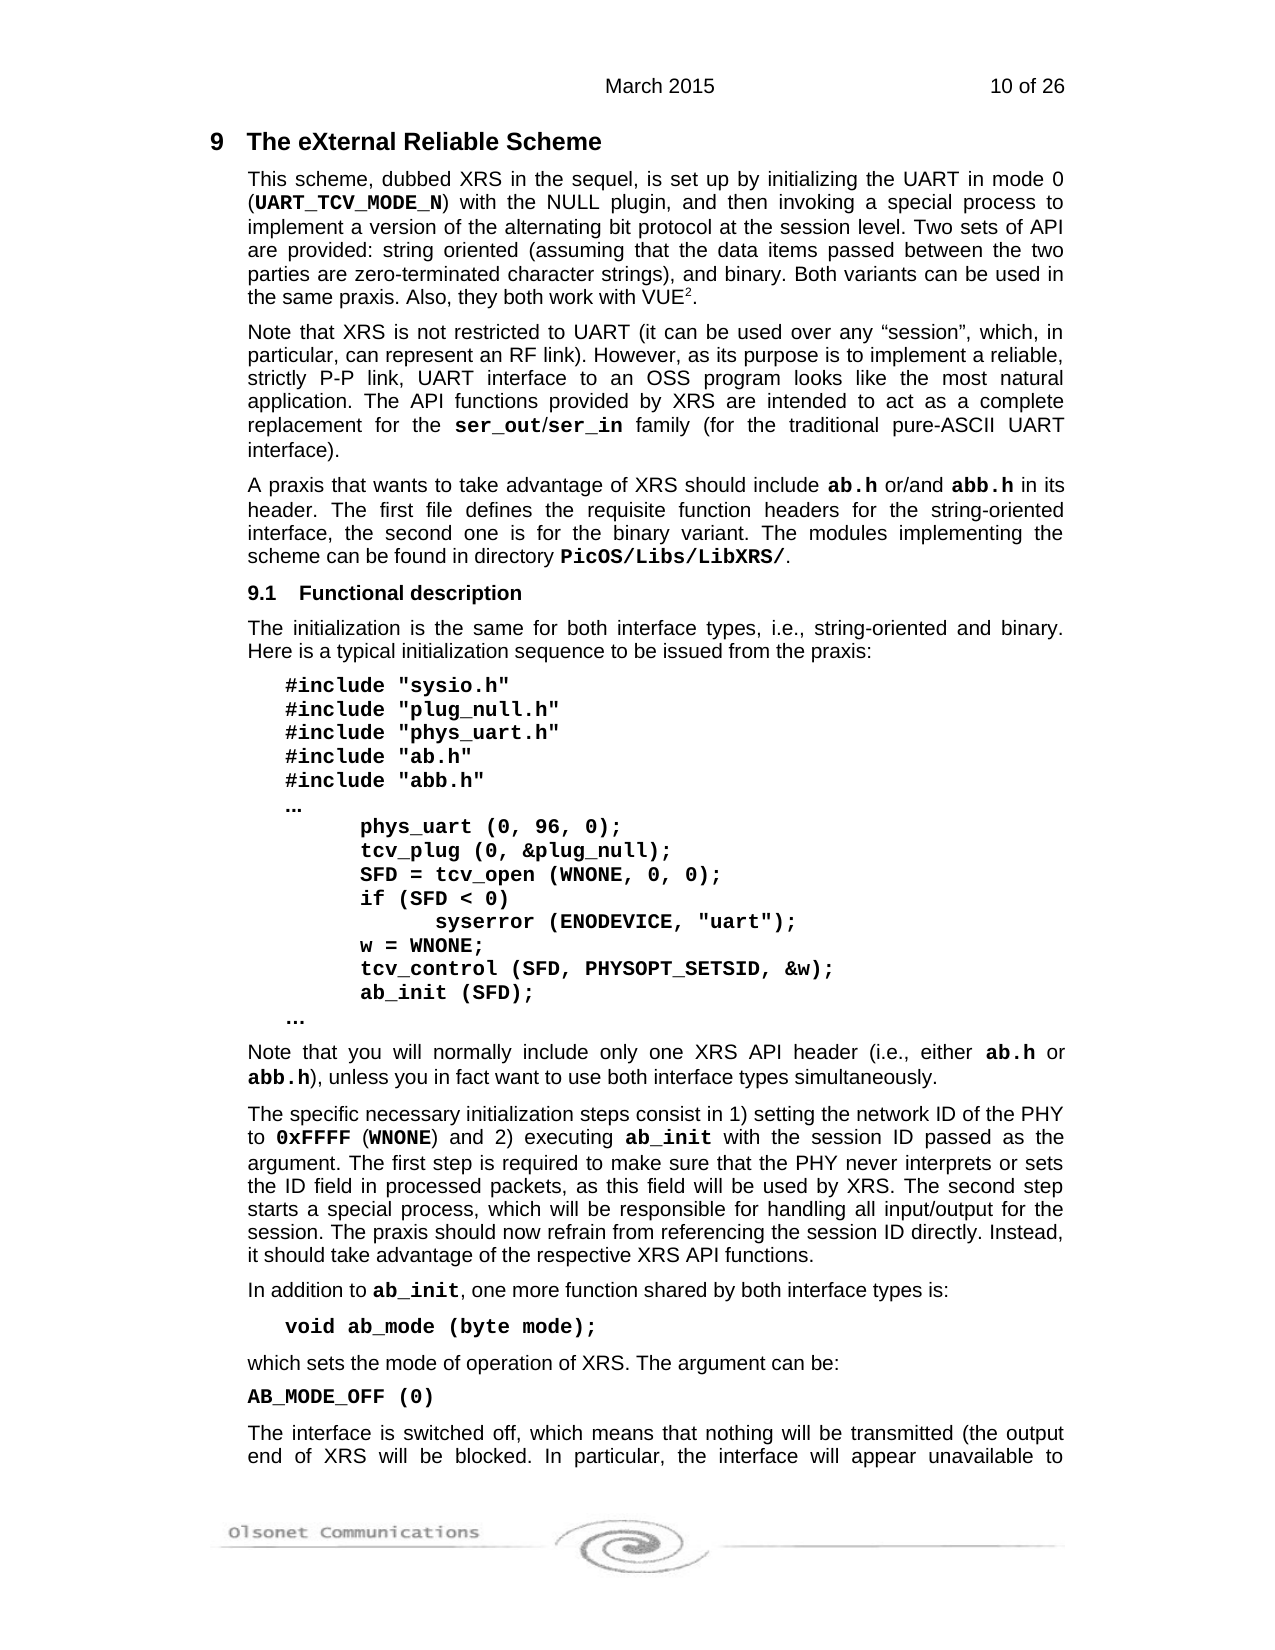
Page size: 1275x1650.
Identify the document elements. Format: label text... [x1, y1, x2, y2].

text #include "abb.h" [285, 770, 1065, 793]
text tcv_plug (0, &plug_null); [285, 840, 1065, 864]
text This scheme, dubbed XRS in the sequel, is set up by initializing the UART in mode 0 (UART_TCV_MODE_N) with the NULL plugin, and then invoking a special process to implement a version of the alternating bit protocol at the session level. Two sets of API are provided: string oriented (assuming that the data items passed between the two parties are zero-terminated character strings), and binary. Both variants can be used in the same praxis. Also, they both work with VUE2. [247, 167, 1065, 309]
text The interface is switched off, which means that nothing will be transmitted (the output end of XRS will be blocked. In particular, the interface will appear unavailable to [247, 1422, 1065, 1468]
text #include "plug_null.h" [285, 699, 1065, 722]
text Note that you will normally include only one XRS API header (i.e., either ab.h or abb.h), unless you in fact want to use both interface types simultaneously. [247, 1041, 1065, 1091]
text void ab_mode (byte mode); [285, 1316, 1065, 1339]
text which sets the mode of operation of XRS. The argument can be: [247, 1351, 1065, 1374]
text The initialization is the same for both interface types, i.e., string-oriented and binary. Here is a typical initialization sequence to be issued from the praxis: [247, 617, 1065, 663]
text SFD = tcv_open (WNONE, 0, 0); [285, 864, 1065, 887]
text ab_init (SFD); [285, 982, 1065, 1006]
subtitle Functional description [247, 582, 1065, 605]
text #include "sysio.h" [285, 675, 1065, 699]
text if (SFD < 0) [285, 887, 1065, 911]
text #include "phys_uart.h" [285, 722, 1065, 746]
text In addition to ab_init, one more function shared by both interface types is: [247, 1279, 1065, 1304]
text #include "ab.h" [285, 746, 1065, 770]
subtitle The eXternal Reliable Scheme [210, 128, 1065, 156]
text AB_MODE_OFF (0) [247, 1386, 1065, 1410]
text Note that XRS is not restricted to UART (it can be used over any “session”, which, in particular, can represent an RF link). However, as its purpose is to implement a reliable, strictly P-P link, UART interface to an OSS program looks like the most natural application. The API functions provided by XRS are intended to act as a complete replacement for the ser_out/ser_in family (for the traditional pure-ASCII UART interface). [247, 320, 1065, 462]
text w = WNONE; [285, 935, 1065, 958]
text tcv_control (SFD, PHYSOPT_SETSID, &w); [285, 958, 1065, 982]
picture [210, 1504, 1065, 1596]
text A praxis that wants to take advantage of XRS should include ab.h or/and abb.h in its header. The first file defines the requisite function headers for the string-oriented interface, the second one is for the binary variant. The modules implementing the scheme can be found in directory PicOS/Libs/LibXRS/. [247, 473, 1065, 570]
text … [285, 1006, 1065, 1029]
text phys_uart (0, 96, 0); [285, 817, 1065, 840]
text syserror (ENODEVICE, "uart"); [285, 911, 1065, 935]
text The specific necessary initialization steps consist in 1) setting the network ID of the PHY to 0xFFFF (WNONE) and 2) executing ab_init with the session ID passed as the argument. The first step is required to make sure that the PHY never interprets or sets the ID field in processed packets, as this field will be used by XRS. The second step starts a special process, which will be responsible for handling all input/output for the session. The praxis should now refrain from referencing the session ID directly. Instead, it should take advantage of the respective XRS API functions. [247, 1103, 1065, 1267]
text ... [285, 793, 1065, 817]
